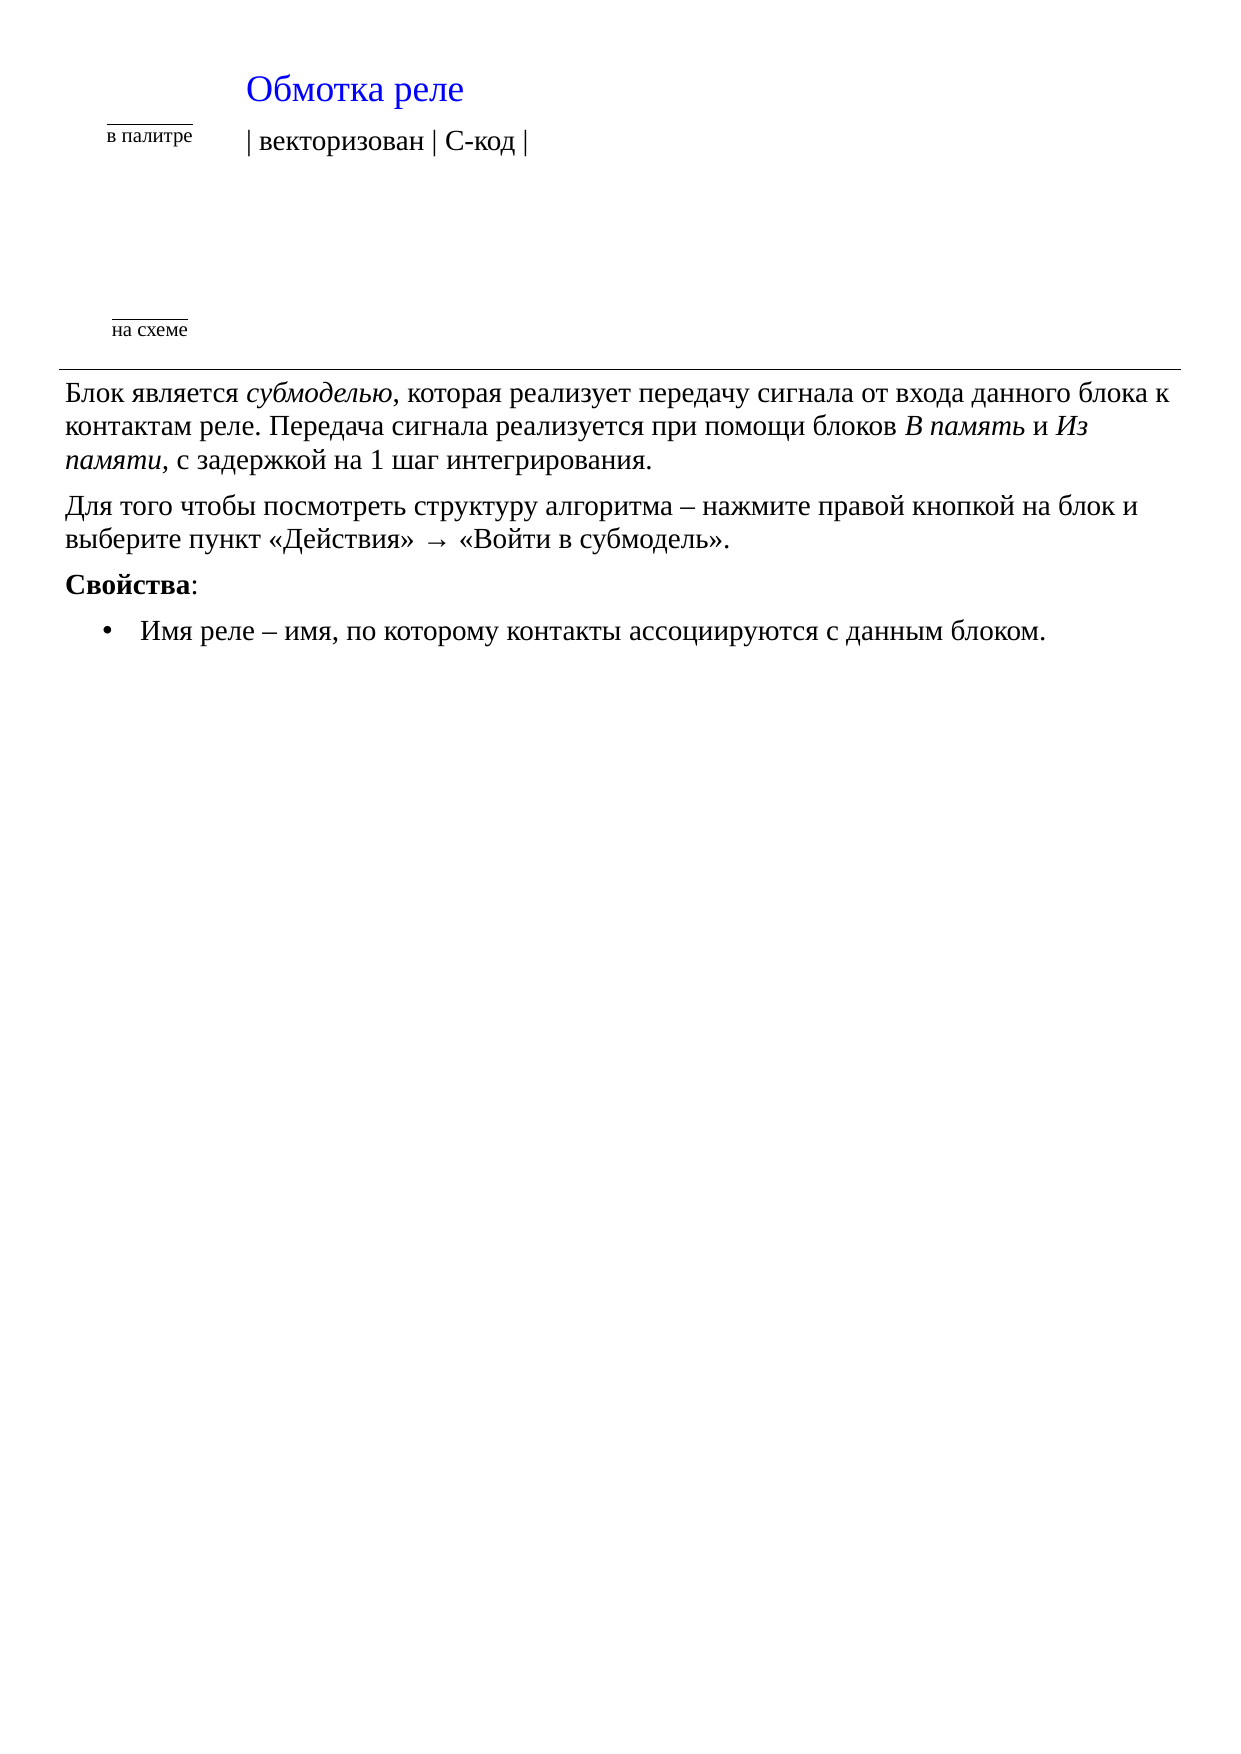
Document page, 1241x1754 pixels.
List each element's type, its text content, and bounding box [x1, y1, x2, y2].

table_cell | векторизован | C-код | [240, 117, 1181, 175]
table_cell [240, 175, 1181, 311]
table_cell [59, 175, 240, 311]
table_cell на схеме [59, 311, 240, 369]
table_cell в палитре [59, 117, 240, 175]
table_cell Блок является субмоделью, которая реализует передачу сигнала от входа данного блока к контактам реле. Передача сигнала реализуется при помощи блоков В память и Из памяти, с задержкой на 1 шаг интегрирования. Для того чтобы посмотреть структуру алгоритма – нажмите правой кнопкой на блок и выберите пункт «Действия» → «Войти в субмодель». Свойства: Имя реле – имя, по которому контакты ассоциируются с данным блоком. [59, 370, 1181, 665]
table_header Обмотка реле [240, 59, 1181, 117]
table_cell [240, 311, 1181, 369]
table_header [59, 59, 240, 117]
